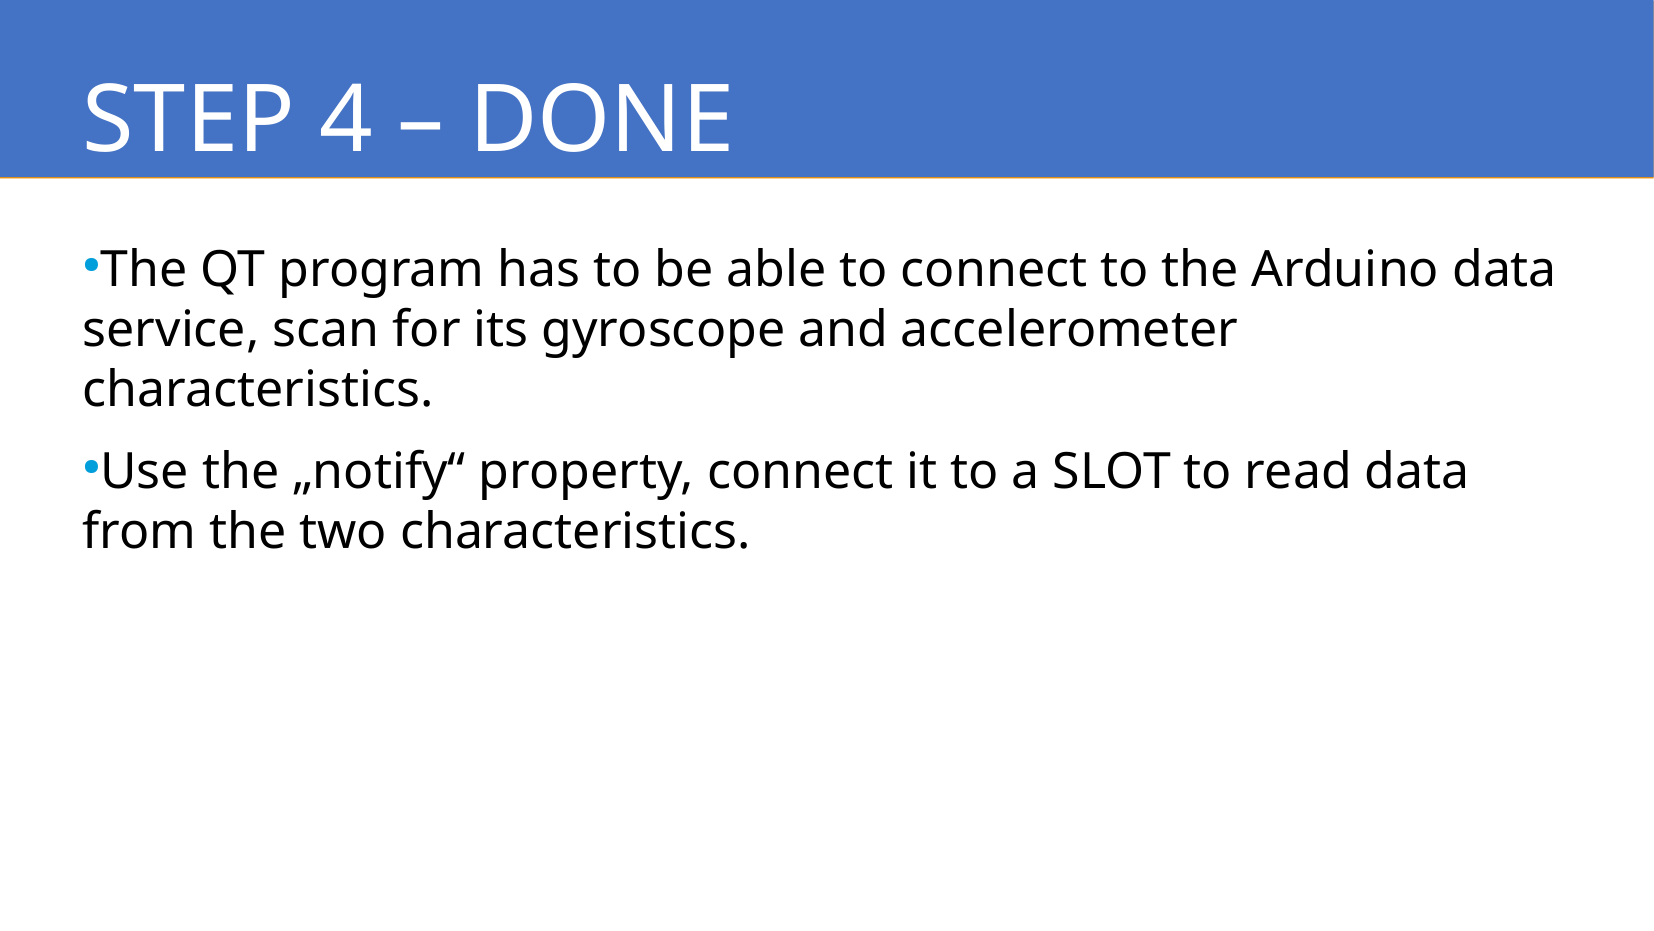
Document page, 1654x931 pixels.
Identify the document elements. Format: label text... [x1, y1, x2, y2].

title STEP 4 – DONE [82, 14, 1571, 171]
list The QT program has to be able to connect to the Arduino data service, scan for its gyroscope and accelerometer characteristics. Use the „notify“ property, connect it to a SLOT to read data from the two characteristics. [82, 236, 1563, 811]
